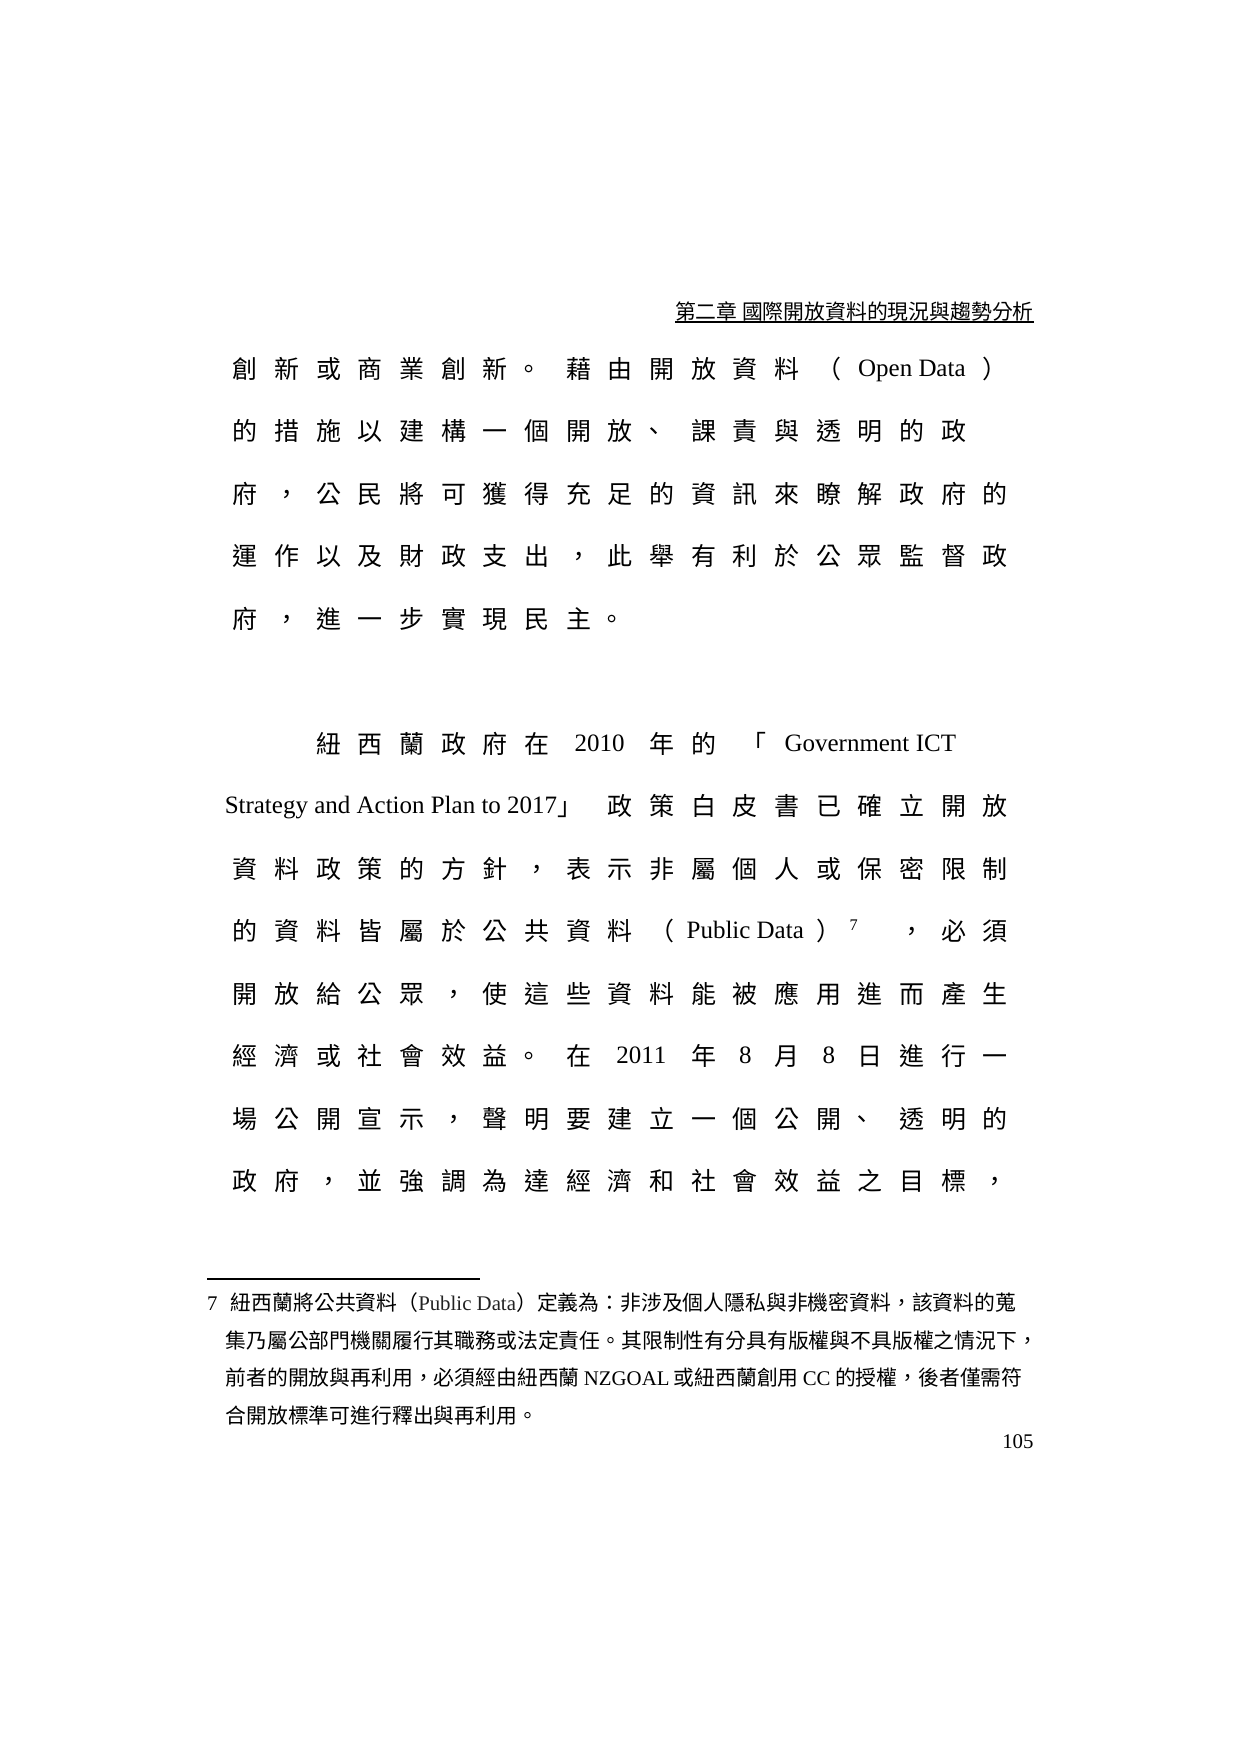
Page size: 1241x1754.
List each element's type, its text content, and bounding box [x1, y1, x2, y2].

text 紐西蘭將公共資料（Public Data）定義為：非涉及個人隱私與非機密資料，該資料的蒐集乃屬公部門機關履行其職務或法定責任。其限制性有分具有版權與不具版權之情況下，前者的開放與再利用，必須經由紐西蘭NZGOAL或紐西蘭創用CC的授權，後者僅需符合開放標準可進行釋出與再利用。 [207, 1279, 1033, 1429]
text 創新或商業創新。藉由開放資料（Open Data）的措施以建構一個開放、課責與透明的政府，公民將可獲得充足的資訊來瞭解政府的運作以及財政支出，此舉有利於公眾監督政府，進一步實現民主。 [224, 326, 1016, 638]
text 紐西蘭政府在2010年的「Government ICT Strategy and Action Plan to 2017」政策白皮書已確立開放資料政策的方針，表示非屬個人或保密限制的資料皆屬於公共資料（Public Data），必須開放給公眾，使這些資料能被應用進而產生經濟或社會效益。在2011年8月8日進行一場公開宣示，聲明要建立一個公開、透明的政府，並強調為達經濟和社會效益之目標， [224, 701, 1016, 1201]
